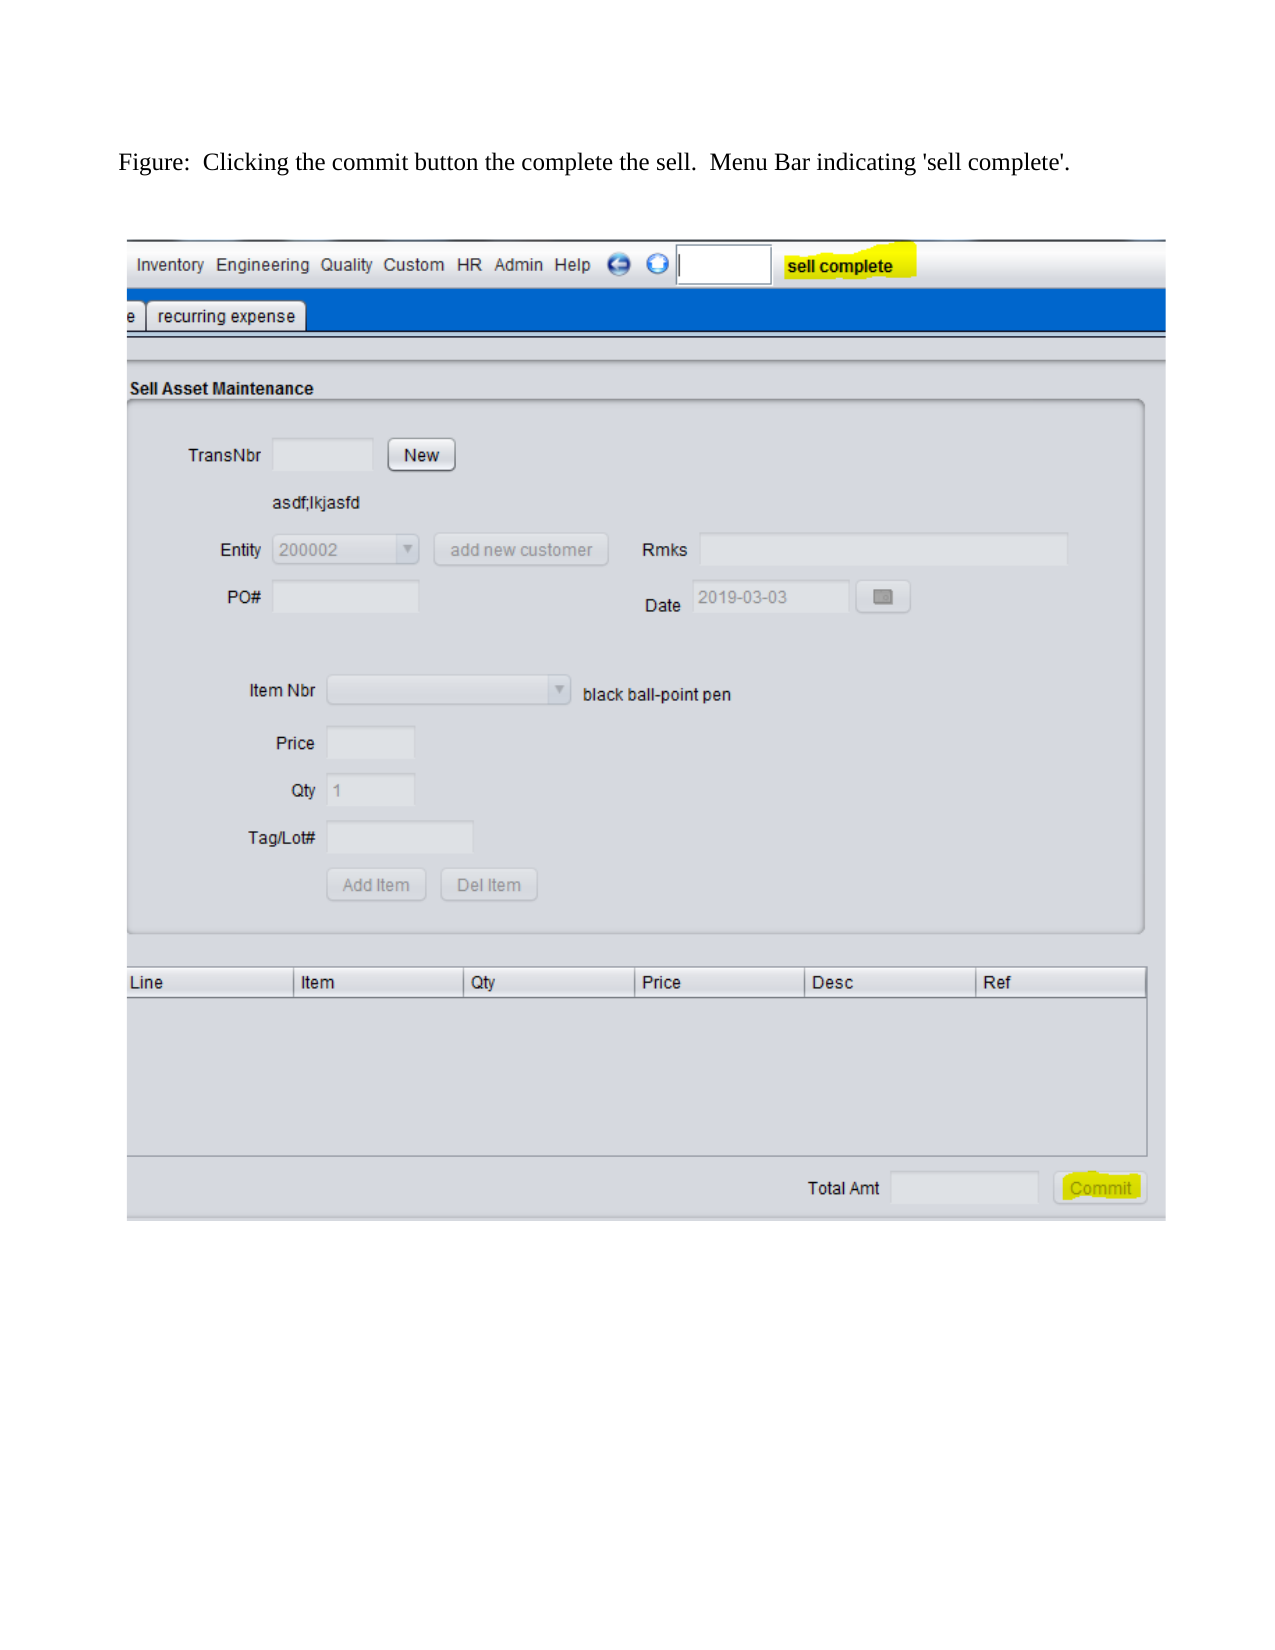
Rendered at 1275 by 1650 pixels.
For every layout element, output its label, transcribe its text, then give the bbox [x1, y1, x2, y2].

text Figure: Clicking the commit button the complete the sell. Menu Bar indicating 'sell complete'. [118, 147, 1157, 176]
picture [126, 239, 1166, 1221]
